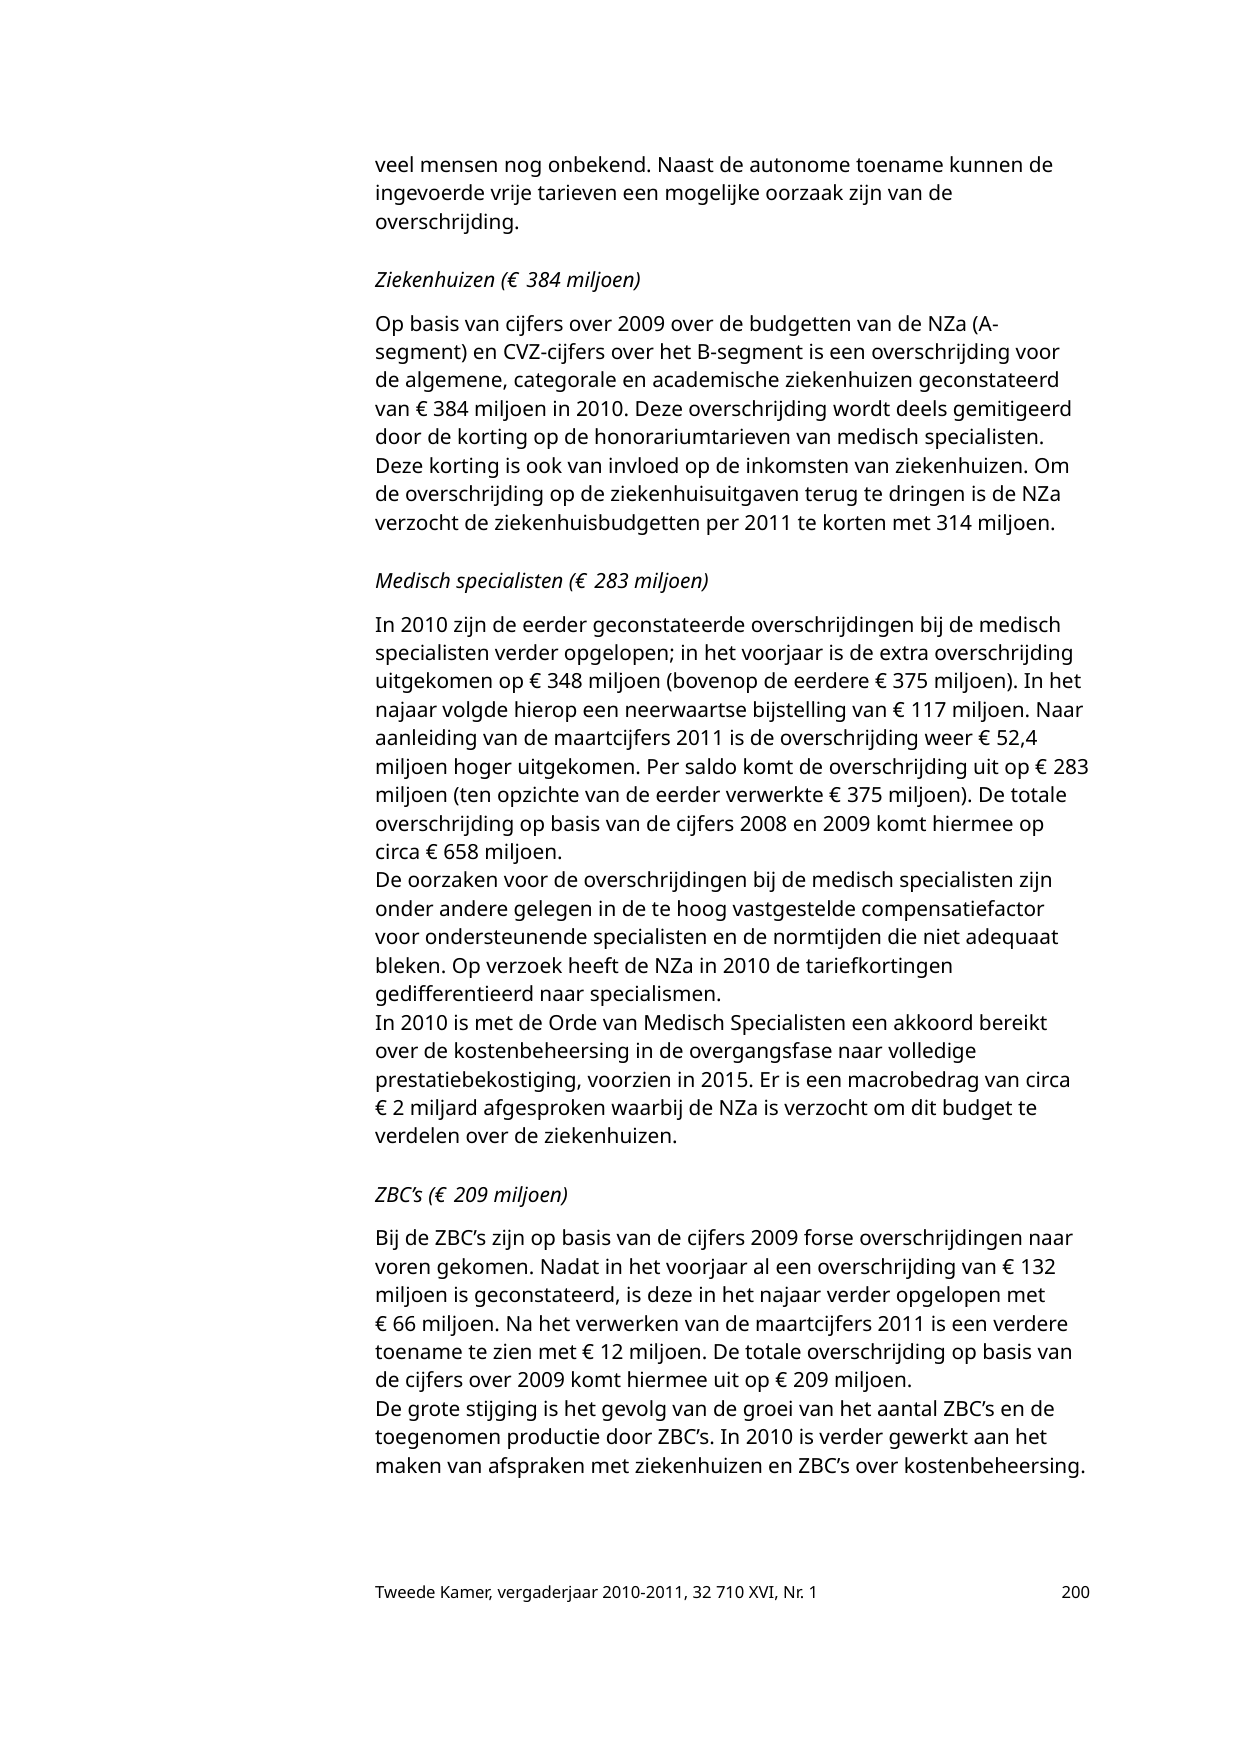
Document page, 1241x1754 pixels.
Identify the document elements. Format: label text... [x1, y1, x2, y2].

text ZBC’s (€ 209 miljoen) [375, 1180, 1090, 1208]
text veel mensen nog onbekend. Naast de autonome toename kunnen de ingevoerde vrije tarieven een mogelijke oorzaak zijn van de overschrijding. [375, 150, 1090, 235]
text De oorzaken voor de overschrijdingen bij de medisch specialisten zijn onder andere gelegen in de te hoog vastgestelde compensatiefactor voor ondersteunende specialisten en de normtijden die niet adequaat bleken. Op verzoek heeft de NZa in 2010 de tariefkortingen gedifferentieerd naar specialismen. [375, 866, 1090, 1008]
text Ziekenhuizen (€ 384 miljoen) [375, 265, 1090, 294]
text In 2010 is met de Orde van Medisch Specialisten een akkoord bereikt over de kostenbeheersing in de overgangsfase naar volledige prestatiebekostiging, voorzien in 2015. Er is een macrobedrag van circa € 2 miljard afgesproken waarbij de NZa is verzocht om dit budget te verdelen over de ziekenhuizen. [375, 1008, 1090, 1150]
text Op basis van cijfers over 2009 over de budgetten van de NZa (A-segment) en CVZ-cijfers over het B-segment is een overschrijding voor de algemene, categorale en academische ziekenhuizen geconstateerd van € 384 miljoen in 2010. Deze overschrijding wordt deels gemitigeerd door de korting op de honorariumtarieven van medisch specialisten. Deze korting is ook van invloed op de inkomsten van ziekenhuizen. Om de overschrijding op de ziekenhuisuitgaven terug te dringen is de NZa verzocht de ziekenhuisbudgetten per 2011 te korten met 314 miljoen. [375, 309, 1090, 536]
text Medisch specialisten (€ 283 miljoen) [375, 566, 1090, 595]
text Bij de ZBC’s zijn op basis van de cijfers 2009 forse overschrijdingen naar voren gekomen. Nadat in het voorjaar al een overschrijding van € 132 miljoen is geconstateerd, is deze in het najaar verder opgelopen met € 66 miljoen. Na het verwerken van de maartcijfers 2011 is een verdere toename te zien met € 12 miljoen. De totale overschrijding op basis van de cijfers over 2009 komt hiermee uit op € 209 miljoen. [375, 1223, 1090, 1394]
text In 2010 zijn de eerder geconstateerde overschrijdingen bij de medisch specialisten verder opgelopen; in het voorjaar is de extra overschrijding uitgekomen op € 348 miljoen (bovenop de eerdere € 375 miljoen). In het najaar volgde hierop een neerwaartse bijstelling van € 117 miljoen. Naar aanleiding van de maartcijfers 2011 is de overschrijding weer € 52,4 miljoen hoger uitgekomen. Per saldo komt de overschrijding uit op € 283 miljoen (ten opzichte van de eerder verwerkte € 375 miljoen). De totale overschrijding op basis van de cijfers 2008 en 2009 komt hiermee op circa € 658 miljoen. [375, 610, 1090, 866]
text De grote stijging is het gevolg van de groei van het aantal ZBC’s en de toegenomen productie door ZBC’s. In 2010 is verder gewerkt aan het maken van afspraken met ziekenhuizen en ZBC’s over kostenbeheersing. [375, 1394, 1090, 1479]
